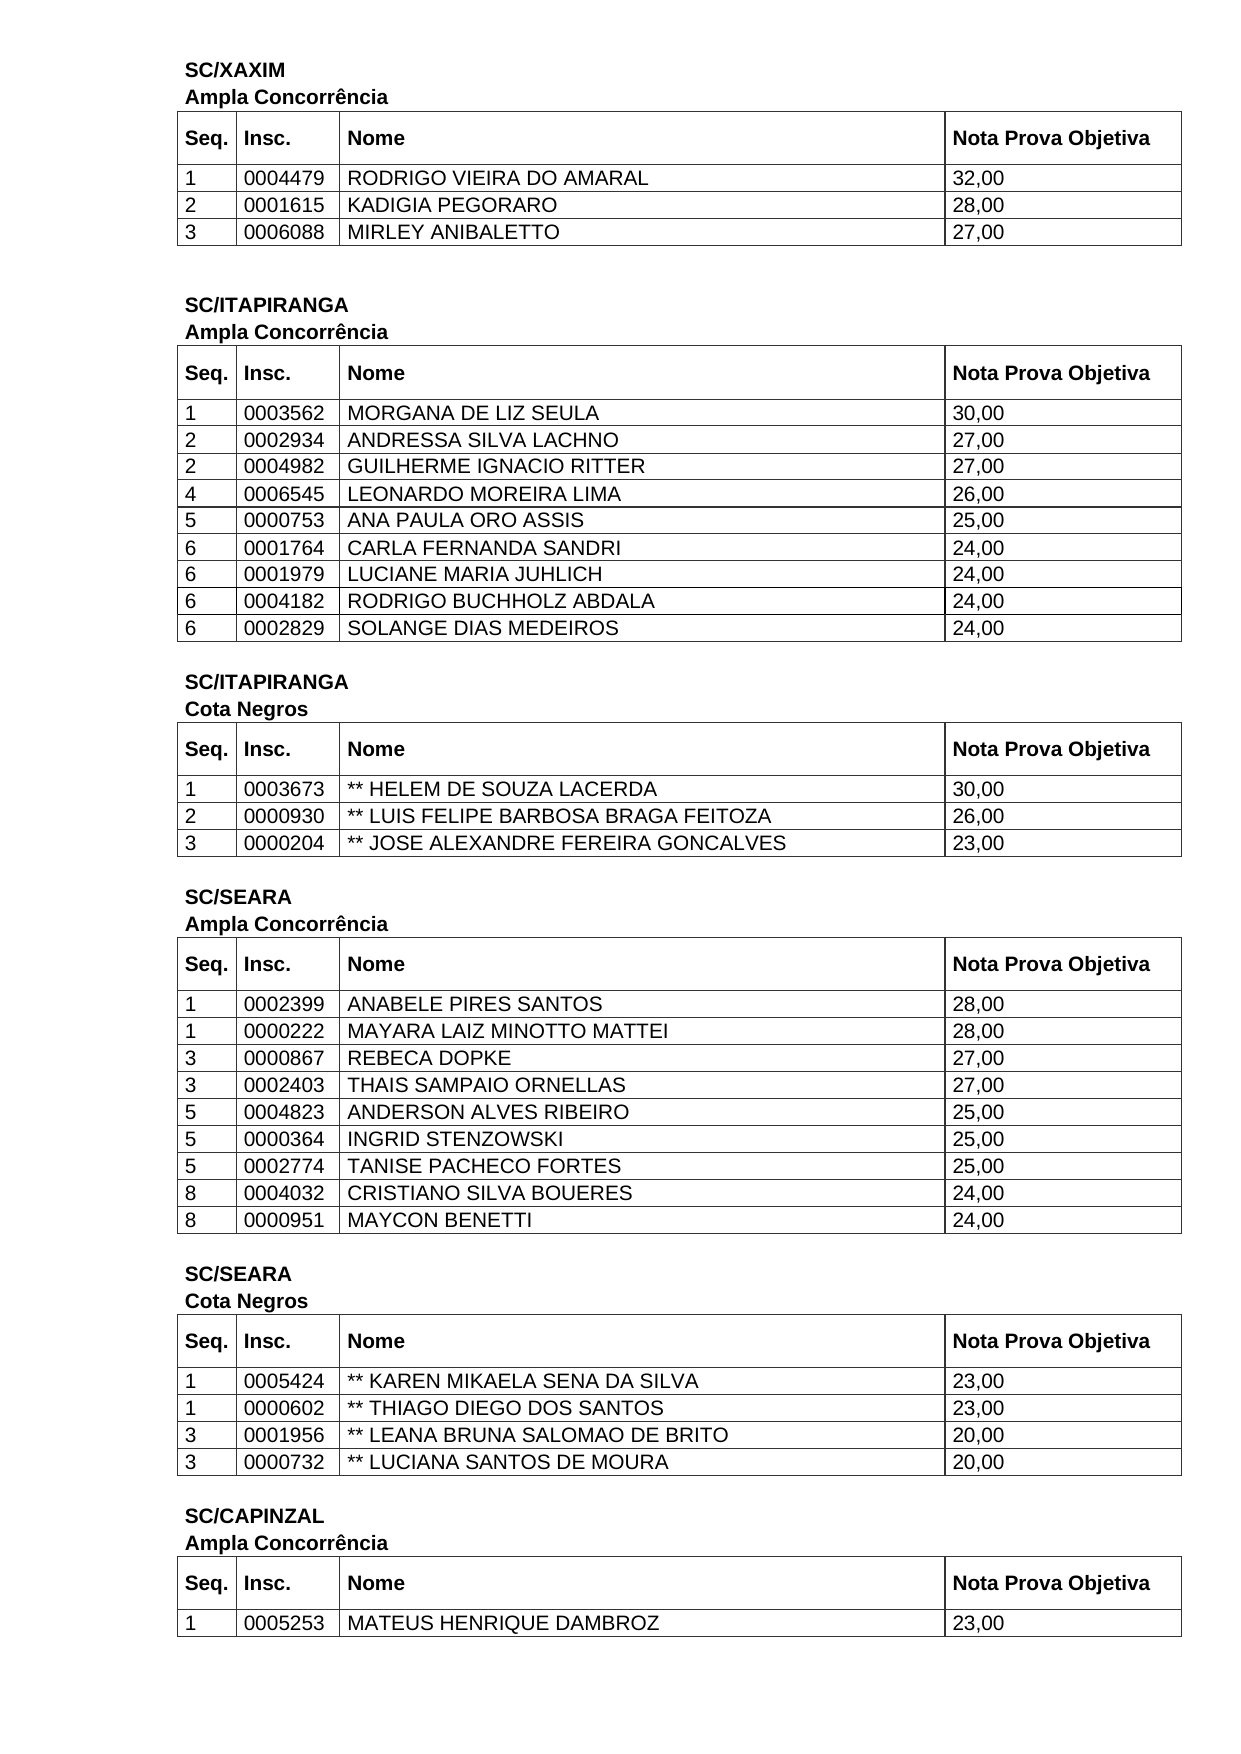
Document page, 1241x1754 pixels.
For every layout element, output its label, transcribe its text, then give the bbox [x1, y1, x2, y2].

table_cell 0002934 [237, 426, 339, 452]
table_cell 3 [178, 1449, 236, 1475]
table_cell [945, 668, 1181, 695]
table_cell 0004182 [237, 588, 339, 614]
table_cell 0001979 [237, 561, 339, 587]
table_cell 0004032 [237, 1180, 339, 1206]
table_cell 3 [178, 1422, 236, 1448]
table_cell 25,00 [946, 1099, 1181, 1125]
table_cell Nota Prova Objetiva [946, 1315, 1181, 1367]
table_cell 0000364 [237, 1126, 339, 1152]
table_cell 23,00 [946, 1395, 1181, 1421]
table_cell [945, 30, 1181, 57]
table_cell Insc. [237, 346, 339, 398]
table_cell 0000930 [237, 803, 339, 829]
table_cell 0004823 [237, 1099, 339, 1125]
table_cell TANISE PACHECO FORTES [340, 1153, 944, 1179]
table_cell 6 [178, 534, 236, 560]
table_cell 0004479 [237, 165, 339, 191]
table_cell [340, 857, 945, 883]
table_cell [340, 1234, 945, 1260]
table_cell 1 [178, 1368, 236, 1394]
table_cell 24,00 [946, 534, 1181, 560]
table_cell [236, 1476, 340, 1502]
table_cell 28,00 [946, 1018, 1181, 1044]
table_cell 1 [178, 991, 236, 1017]
table_cell Nome [340, 346, 944, 398]
table_cell 32,00 [946, 165, 1181, 191]
table_cell 25,00 [946, 508, 1181, 533]
table_header [945, 291, 1181, 318]
table_cell [945, 1260, 1181, 1287]
table_cell 27,00 [946, 1045, 1181, 1071]
table_cell 0000732 [237, 1449, 339, 1475]
table_cell 1 [178, 165, 236, 191]
table_cell Seq. [178, 1315, 236, 1367]
table_cell Ampla Concorrência [177, 910, 945, 937]
table_cell CRISTIANO SILVA BOUERES [340, 1180, 944, 1206]
table_cell SC/XAXIM [177, 57, 945, 83]
table_cell [945, 1502, 1181, 1529]
table_cell ** LUIS FELIPE BARBOSA BRAGA FEITOZA [340, 803, 944, 829]
table_cell [945, 910, 1181, 937]
table_cell [236, 857, 340, 883]
table_cell [177, 1476, 236, 1502]
table_cell 24,00 [946, 1180, 1181, 1206]
table_cell KADIGIA PEGORARO [340, 192, 944, 218]
table_cell 28,00 [946, 192, 1181, 218]
table_cell 0005253 [237, 1610, 339, 1636]
table_cell 3 [178, 1045, 236, 1071]
table_cell ANA PAULA ORO ASSIS [340, 508, 944, 533]
table_cell MAYARA LAIZ MINOTTO MATTEI [340, 1018, 944, 1044]
table_cell SC/ITAPIRANGA [177, 668, 945, 695]
table_cell Cota Negros [177, 1287, 945, 1314]
table_cell LEONARDO MOREIRA LIMA [340, 480, 944, 506]
table_cell 0001956 [237, 1422, 339, 1448]
table_cell REBECA DOPKE [340, 1045, 944, 1071]
table_cell 0004982 [237, 454, 339, 479]
table_cell 27,00 [946, 454, 1181, 479]
table_cell Ampla Concorrência [177, 1529, 945, 1556]
table_cell 0001764 [237, 534, 339, 560]
table_cell [236, 30, 340, 57]
table_cell Nota Prova Objetiva [946, 938, 1181, 990]
table_cell 0000867 [237, 1045, 339, 1071]
table_cell 0000951 [237, 1207, 339, 1233]
table_cell MIRLEY ANIBALETTO [340, 219, 944, 244]
table_cell Nota Prova Objetiva [946, 1557, 1181, 1609]
table_cell Ampla Concorrência [177, 84, 945, 111]
table_cell ANDRESSA SILVA LACHNO [340, 426, 944, 452]
table_cell [945, 84, 1181, 111]
table_cell MORGANA DE LIZ SEULA [340, 400, 944, 425]
table_cell 0003562 [237, 400, 339, 425]
table_header SC/ITAPIRANGA [177, 291, 945, 318]
table_cell [236, 642, 340, 668]
table_cell [945, 857, 1181, 883]
table_cell Nota Prova Objetiva [946, 723, 1181, 775]
table_cell 20,00 [946, 1422, 1181, 1448]
table_cell Nome [340, 1557, 944, 1609]
table_cell 6 [178, 561, 236, 587]
table_cell 6 [178, 615, 236, 641]
table_cell 5 [178, 508, 236, 533]
table_cell [945, 695, 1181, 722]
table_cell 0002403 [237, 1072, 339, 1098]
table_cell Nota Prova Objetiva [946, 346, 1181, 398]
table_cell SOLANGE DIAS MEDEIROS [340, 615, 944, 641]
table_cell 23,00 [946, 1368, 1181, 1394]
table_cell 8 [178, 1180, 236, 1206]
table_cell [945, 318, 1181, 345]
table_cell 5 [178, 1126, 236, 1152]
table_cell 0000602 [237, 1395, 339, 1421]
table_cell 3 [178, 1072, 236, 1098]
table_cell [340, 30, 945, 57]
table_cell Nome [340, 723, 944, 775]
table_cell ** LEANA BRUNA SALOMAO DE BRITO [340, 1422, 944, 1448]
table_cell 0002829 [237, 615, 339, 641]
table_cell 30,00 [946, 400, 1181, 425]
table_cell SC/CAPINZAL [177, 1502, 945, 1529]
table_cell 0001615 [237, 192, 339, 218]
table_cell 8 [178, 1207, 236, 1233]
table_cell 27,00 [946, 426, 1181, 452]
table_cell MATEUS HENRIQUE DAMBROZ [340, 1610, 944, 1636]
table_cell CARLA FERNANDA SANDRI [340, 534, 944, 560]
table_cell 28,00 [946, 991, 1181, 1017]
table_cell Ampla Concorrência [177, 318, 945, 345]
table_cell [340, 1476, 945, 1502]
table_cell 2 [178, 454, 236, 479]
table_cell 2 [178, 803, 236, 829]
table_cell Cota Negros [177, 695, 945, 722]
table_cell ** THIAGO DIEGO DOS SANTOS [340, 1395, 944, 1421]
table_cell 27,00 [946, 1072, 1181, 1098]
table_cell [177, 1234, 236, 1260]
table_cell 24,00 [946, 1207, 1181, 1233]
table_cell RODRIGO BUCHHOLZ ABDALA [340, 588, 944, 614]
table_cell 2 [178, 192, 236, 218]
table_cell ANDERSON ALVES RIBEIRO [340, 1099, 944, 1125]
table_cell [945, 1234, 1181, 1260]
table_cell 1 [178, 400, 236, 425]
table_cell Insc. [237, 938, 339, 990]
table_cell 24,00 [946, 588, 1181, 614]
table_cell Nota Prova Objetiva [946, 112, 1181, 164]
table_cell ANABELE PIRES SANTOS [340, 991, 944, 1017]
table_cell 4 [178, 480, 236, 506]
table_cell GUILHERME IGNACIO RITTER [340, 454, 944, 479]
table_cell 5 [178, 1153, 236, 1179]
table_cell Seq. [178, 112, 236, 164]
table_cell 27,00 [946, 219, 1181, 244]
table_cell Seq. [178, 938, 236, 990]
table_cell [340, 642, 945, 668]
table_cell [236, 1234, 340, 1260]
table_cell 2 [178, 426, 236, 452]
table_cell 0002774 [237, 1153, 339, 1179]
table_cell 24,00 [946, 615, 1181, 641]
table_cell 0005424 [237, 1368, 339, 1394]
table_cell 0000204 [237, 830, 339, 856]
table_cell Seq. [178, 1557, 236, 1609]
table_cell Nome [340, 112, 944, 164]
table_cell 0006088 [237, 219, 339, 244]
table_cell Insc. [237, 723, 339, 775]
table_cell ** HELEM DE SOUZA LACERDA [340, 776, 944, 802]
table_cell RODRIGO VIEIRA DO AMARAL [340, 165, 944, 191]
table_cell THAIS SAMPAIO ORNELLAS [340, 1072, 944, 1098]
table_cell ** LUCIANA SANTOS DE MOURA [340, 1449, 944, 1475]
table_cell [945, 642, 1181, 668]
table_cell 20,00 [946, 1449, 1181, 1475]
table_cell 24,00 [946, 561, 1181, 587]
table_cell 23,00 [946, 830, 1181, 856]
table_cell 0006545 [237, 480, 339, 506]
table_cell Insc. [237, 1557, 339, 1609]
table_cell Seq. [178, 723, 236, 775]
table_cell 1 [178, 1610, 236, 1636]
table_cell [945, 1287, 1181, 1314]
table_cell 23,00 [946, 1610, 1181, 1636]
table_cell SC/SEARA [177, 1260, 945, 1287]
table_cell [177, 857, 236, 883]
table_cell ** JOSE ALEXANDRE FEREIRA GONCALVES [340, 830, 944, 856]
table_cell 1 [178, 776, 236, 802]
table_cell 26,00 [946, 803, 1181, 829]
table_cell INGRID STENZOWSKI [340, 1126, 944, 1152]
table_cell 5 [178, 1099, 236, 1125]
table_cell 3 [178, 219, 236, 244]
table_cell 1 [178, 1395, 236, 1421]
table_cell LUCIANE MARIA JUHLICH [340, 561, 944, 587]
table_cell 1 [178, 1018, 236, 1044]
table_cell 0000753 [237, 508, 339, 533]
table_cell SC/SEARA [177, 883, 945, 910]
table_cell [945, 1476, 1181, 1502]
table_cell Seq. [178, 346, 236, 398]
table_cell 0003673 [237, 776, 339, 802]
table_cell Insc. [237, 112, 339, 164]
table_cell 25,00 [946, 1153, 1181, 1179]
table_cell 30,00 [946, 776, 1181, 802]
table_cell [945, 883, 1181, 910]
table_cell 6 [178, 588, 236, 614]
table_cell 3 [178, 830, 236, 856]
table_cell [177, 642, 236, 668]
table_cell 0002399 [237, 991, 339, 1017]
table_cell [945, 1529, 1181, 1556]
table_cell ** KAREN MIKAELA SENA DA SILVA [340, 1368, 944, 1394]
table_cell 25,00 [946, 1126, 1181, 1152]
table_cell 0000222 [237, 1018, 339, 1044]
table_cell 26,00 [946, 480, 1181, 506]
table_cell Nome [340, 938, 944, 990]
table_cell [177, 30, 236, 57]
table_cell Insc. [237, 1315, 339, 1367]
table_cell MAYCON BENETTI [340, 1207, 944, 1233]
table_cell Nome [340, 1315, 944, 1367]
table_cell [945, 57, 1181, 83]
